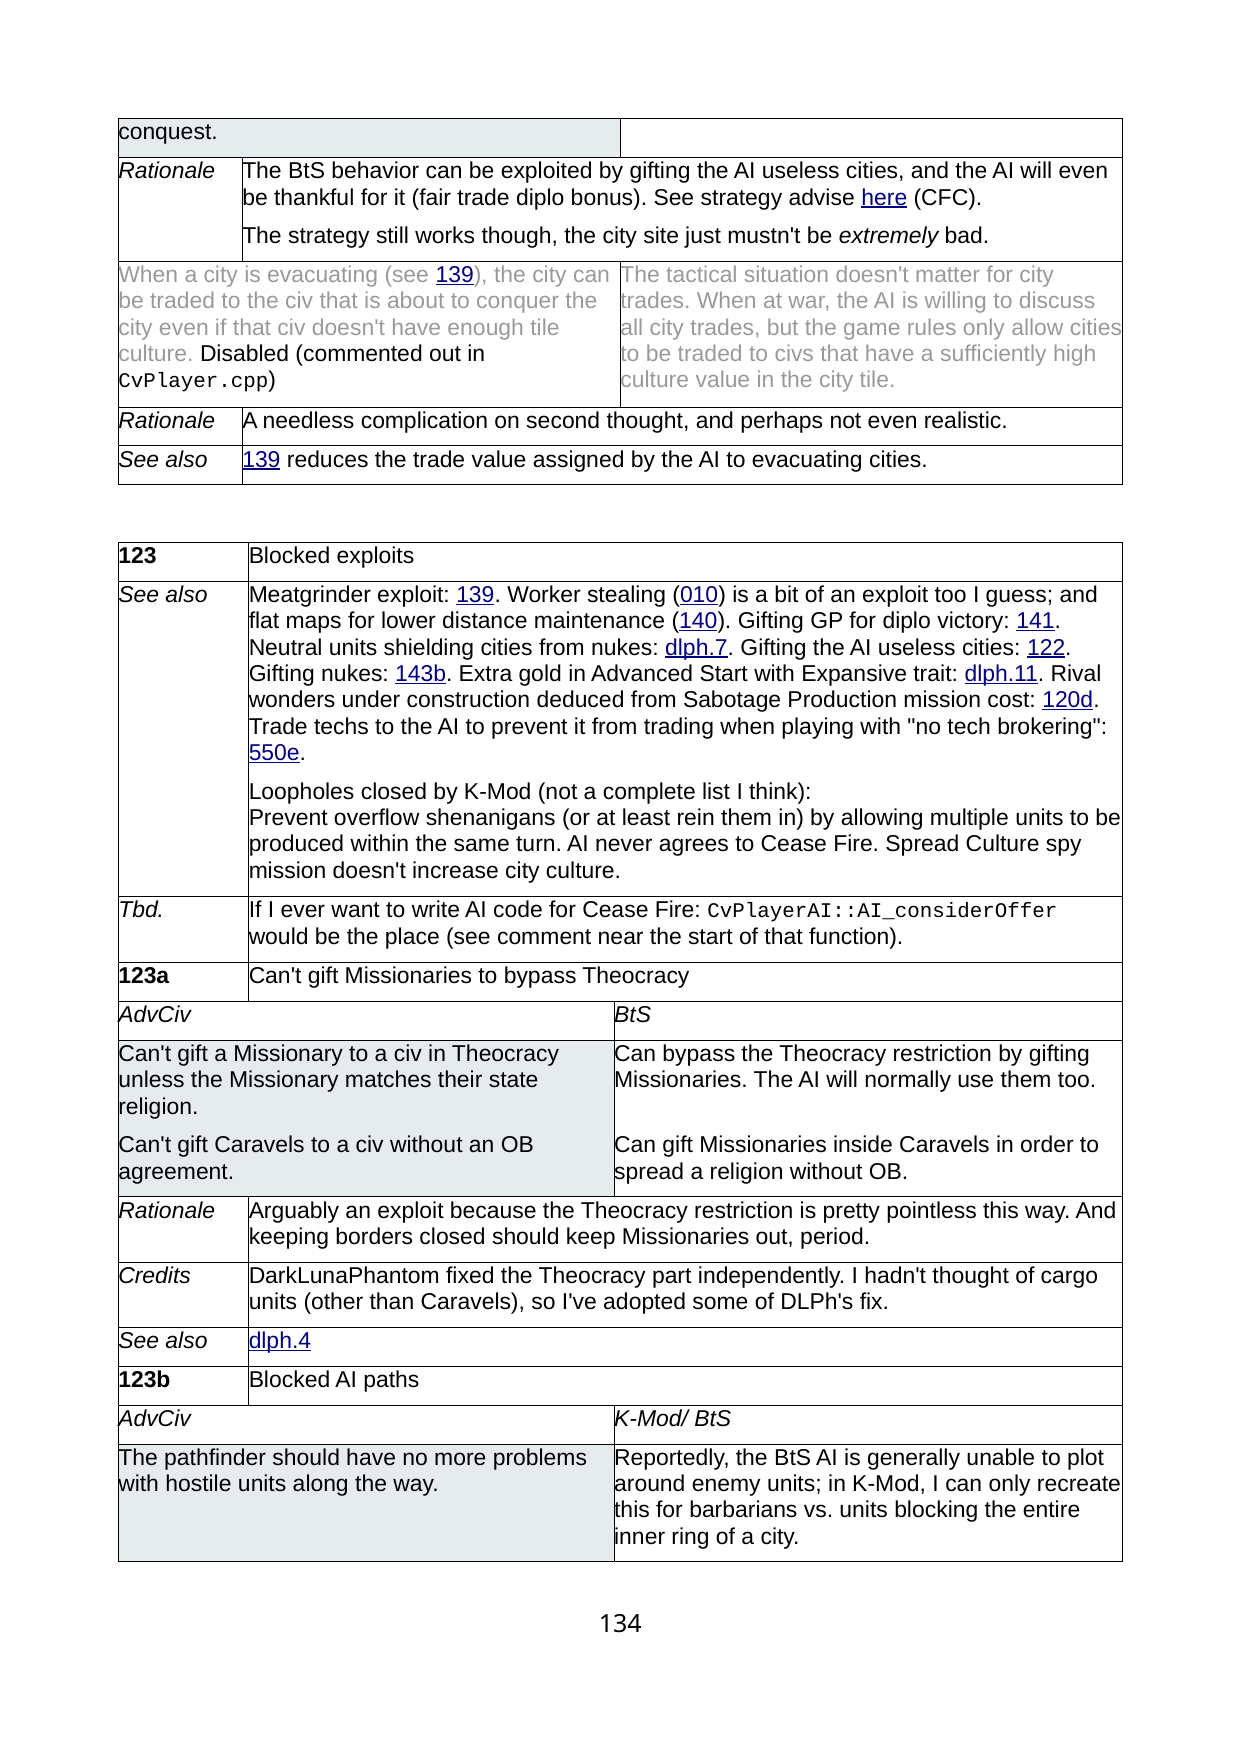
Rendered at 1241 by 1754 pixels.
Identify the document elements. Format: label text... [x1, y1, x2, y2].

table_cell DarkLunaPhantom fixed the Theocracy part independently. I hadn't thought of cargo units (other than Caravels), so I've adopted some of DLPh's fix. [249, 1263, 1122, 1327]
table_cell When a city is evacuating (see 139), the city can be traded to the civ that is about to conquer the city even if that civ doesn't have enough tile culture. Disabled (commented out in CvPlayer.cpp) [119, 262, 620, 407]
table_cell Blocked AI paths [249, 1367, 1122, 1404]
table_cell BtS [615, 1002, 1122, 1040]
table_cell Can bypass the Theocracy restriction by gifting Missionaries. The AI will normally use them too. Can gift Missionaries inside Caravels in order to spread a religion without OB. [615, 1041, 1122, 1196]
table_cell Can't gift a Missionary to a civ in Theocracy unless the Missionary matches their state religion. Can't gift Caravels to a civ without an OB agreement. [119, 1041, 614, 1196]
table_cell Rationale [119, 408, 242, 445]
table_cell See also [119, 582, 248, 896]
table_cell A needless complication on second thought, and perhaps not even realistic. [243, 408, 1122, 445]
table_cell 123b [119, 1367, 248, 1404]
table_cell Credits [119, 1263, 248, 1327]
table_cell See also [119, 446, 242, 484]
table_cell The pathfinder should have no more problems with hostile units along the way. [119, 1445, 614, 1561]
table_cell Rationale [119, 1197, 248, 1262]
table_cell Can't gift Missionaries to bypass Theocracy [249, 963, 1122, 1001]
table_cell Tbd. [119, 897, 248, 962]
table_cell conquest. [119, 119, 620, 157]
table_cell K-Mod/ BtS [615, 1406, 1122, 1443]
table_cell dlph.4 [249, 1328, 1122, 1366]
table_cell Meatgrinder exploit: 139. Worker stealing (010) is a bit of an exploit too I guess; and flat maps for lower distance maintenance (140). Gifting GP for diplo victory: 141. Neutral units shielding cities from nukes: dlph.7. Gifting the AI useless cities: 122. Gifting nukes: 143b. Extra gold in Advanced Start with Expansive trait: dlph.11. Rival wonders under construction deduced from Sabotage Production mission cost: 120d. Trade techs to the AI to prevent it from trading when playing with "no tech brokering": 550e. Loopholes closed by K-Mod (not a complete list I think): Prevent overflow shenanigans (or at least rein them in) by allowing multiple units to be produced within the same turn. AI never agrees to Cease Fire. Spread Culture spy mission doesn't increase city culture. [249, 582, 1122, 896]
table_cell AdvCiv [119, 1002, 614, 1040]
table_header Blocked exploits [249, 543, 1122, 581]
table_cell Rationale [119, 158, 242, 261]
table_cell AdvCiv [119, 1406, 614, 1443]
table_cell The tactical situation doesn't matter for city trades. When at war, the AI is willing to discuss all city trades, but the game rules only allow cities to be traded to civs that have a sufficiently high culture value in the city tile. [621, 262, 1122, 407]
table_cell 123a [119, 963, 248, 1001]
table_cell [621, 119, 1122, 157]
table_cell See also [119, 1328, 248, 1366]
table_cell The BtS behavior can be exploited by gifting the AI useless cities, and the AI will even be thankful for it (fair trade diplo bonus). See strategy advise here (CFC). The strategy still works though, the city site just mustn't be extremely bad. [243, 158, 1122, 261]
table_cell 139 reduces the trade value assigned by the AI to evacuating cities. [243, 446, 1122, 484]
table_cell Arguably an exploit because the Theocracy restriction is pretty pointless this way. And keeping borders closed should keep Missionaries out, period. [249, 1197, 1122, 1262]
table_cell If I ever want to write AI code for Cease Fire: CvPlayerAI::AI_considerOffer would be the place (see comment near the start of that function). [249, 897, 1122, 962]
table_cell Reportedly, the BtS AI is generally unable to plot around enemy units; in K-Mod, I can only recreate this for barbarians vs. units blocking the entire inner ring of a city. [615, 1445, 1122, 1561]
table_header 123 [119, 543, 248, 581]
